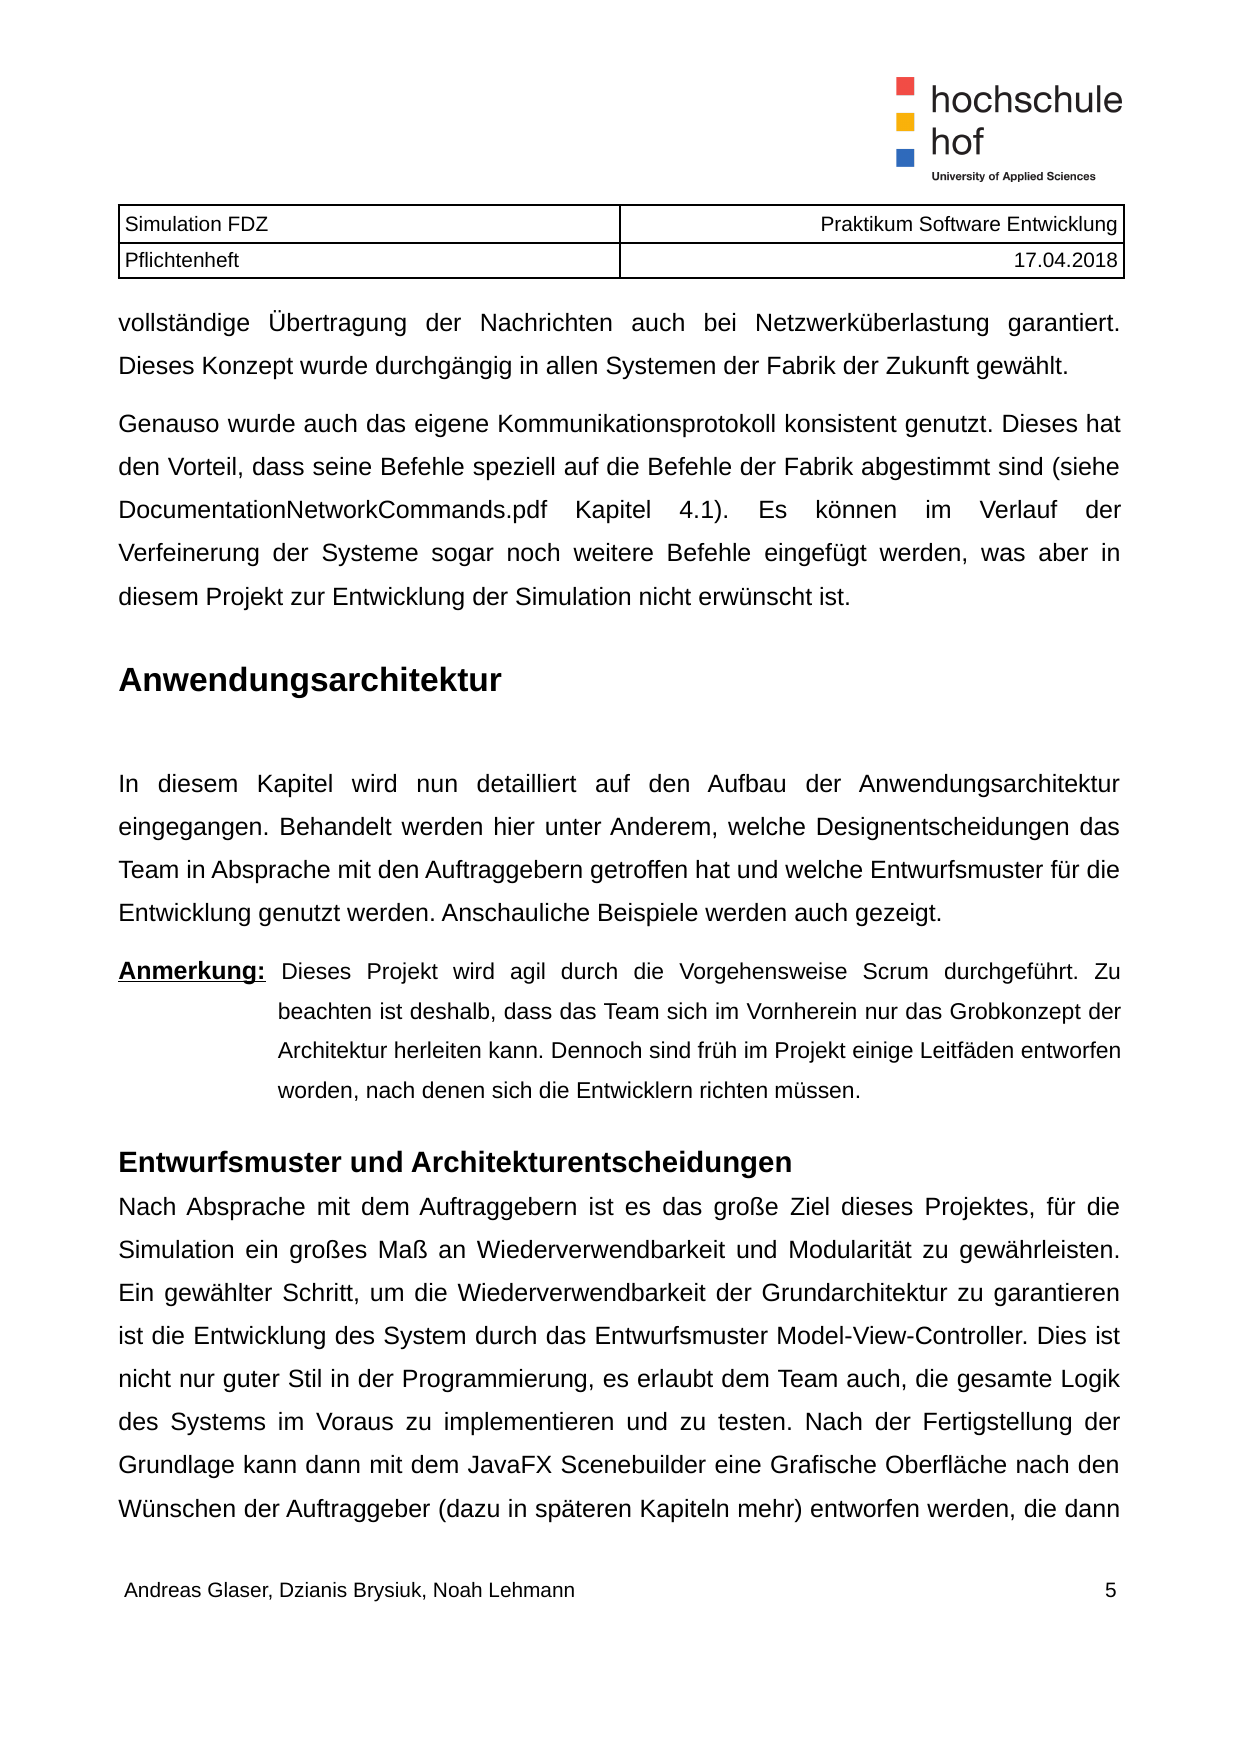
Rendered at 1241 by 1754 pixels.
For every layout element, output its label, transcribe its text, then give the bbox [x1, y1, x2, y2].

text Anmerkung: Dieses Projekt wird agil durch die Vorgehensweise Scrum durchgeführt. Zu beachten ist deshalb, dass das Team sich im Vornherein nur das Grobkonzept der Architektur herleiten kann. Dennoch sind früh im Projekt einige Leitfäden entworfen worden, nach denen sich die Entwicklern richten müssen. [118, 956, 1122, 1103]
subtitle Anwendungsarchitektur [118, 660, 1122, 699]
text Nach Absprache mit dem Auftraggebern ist es das große Ziel dieses Projektes, für die Simulation ein großes Maß an Wiederverwendbarkeit und Modularität zu gewährleisten. Ein gewählter Schritt, um die Wiederverwendbarkeit der Grundarchitektur zu garantieren ist die Entwicklung des System durch das Entwurfsmuster Model-View-Controller. Dies ist nicht nur guter Stil in der Programmierung, es erlaubt dem Team auch, die gesamte Logik des Systems im Voraus zu implementieren und zu testen. Nach der Fertigstellung der Grundlage kann dann mit dem JavaFX Scenebuilder eine Grafische Oberfläche nach den Wünschen der Auftraggeber (dazu in späteren Kapiteln mehr) entworfen werden, die dann [118, 1192, 1122, 1522]
subtitle Entwurfsmuster und Architekturentscheidungen [118, 1145, 1122, 1179]
text Genauso wurde auch das eigene Kommunikationsprotokoll konsistent genutzt. Dieses hat den Vorteil, dass seine Befehle speziell auf die Befehle der Fabrik abgestimmt sind (siehe DocumentationNetworkCommands.pdf Kapitel 4.1). Es können im Verlauf der Verfeinerung der Systeme sogar noch weitere Befehle eingefügt werden, was aber in diesem Projekt zur Entwicklung der Simulation nicht erwünscht ist. [118, 409, 1122, 610]
picture [896, 77, 1122, 182]
text vollständige Übertragung der Nachrichten auch bei Netzwerküberlastung garantiert. Dieses Konzept wurde durchgängig in allen Systemen der Fabrik der Zukunft gewählt. [118, 308, 1122, 380]
text In diesem Kapitel wird nun detailliert auf den Aufbau der Anwendungsarchitektur eingegangen. Behandelt werden hier unter Anderem, welche Designentscheidungen das Team in Absprache mit den Auftraggebern getroffen hat und welche Entwurfsmuster für die Entwicklung genutzt werden. Anschauliche Beispiele werden auch gezeigt. [118, 769, 1122, 927]
